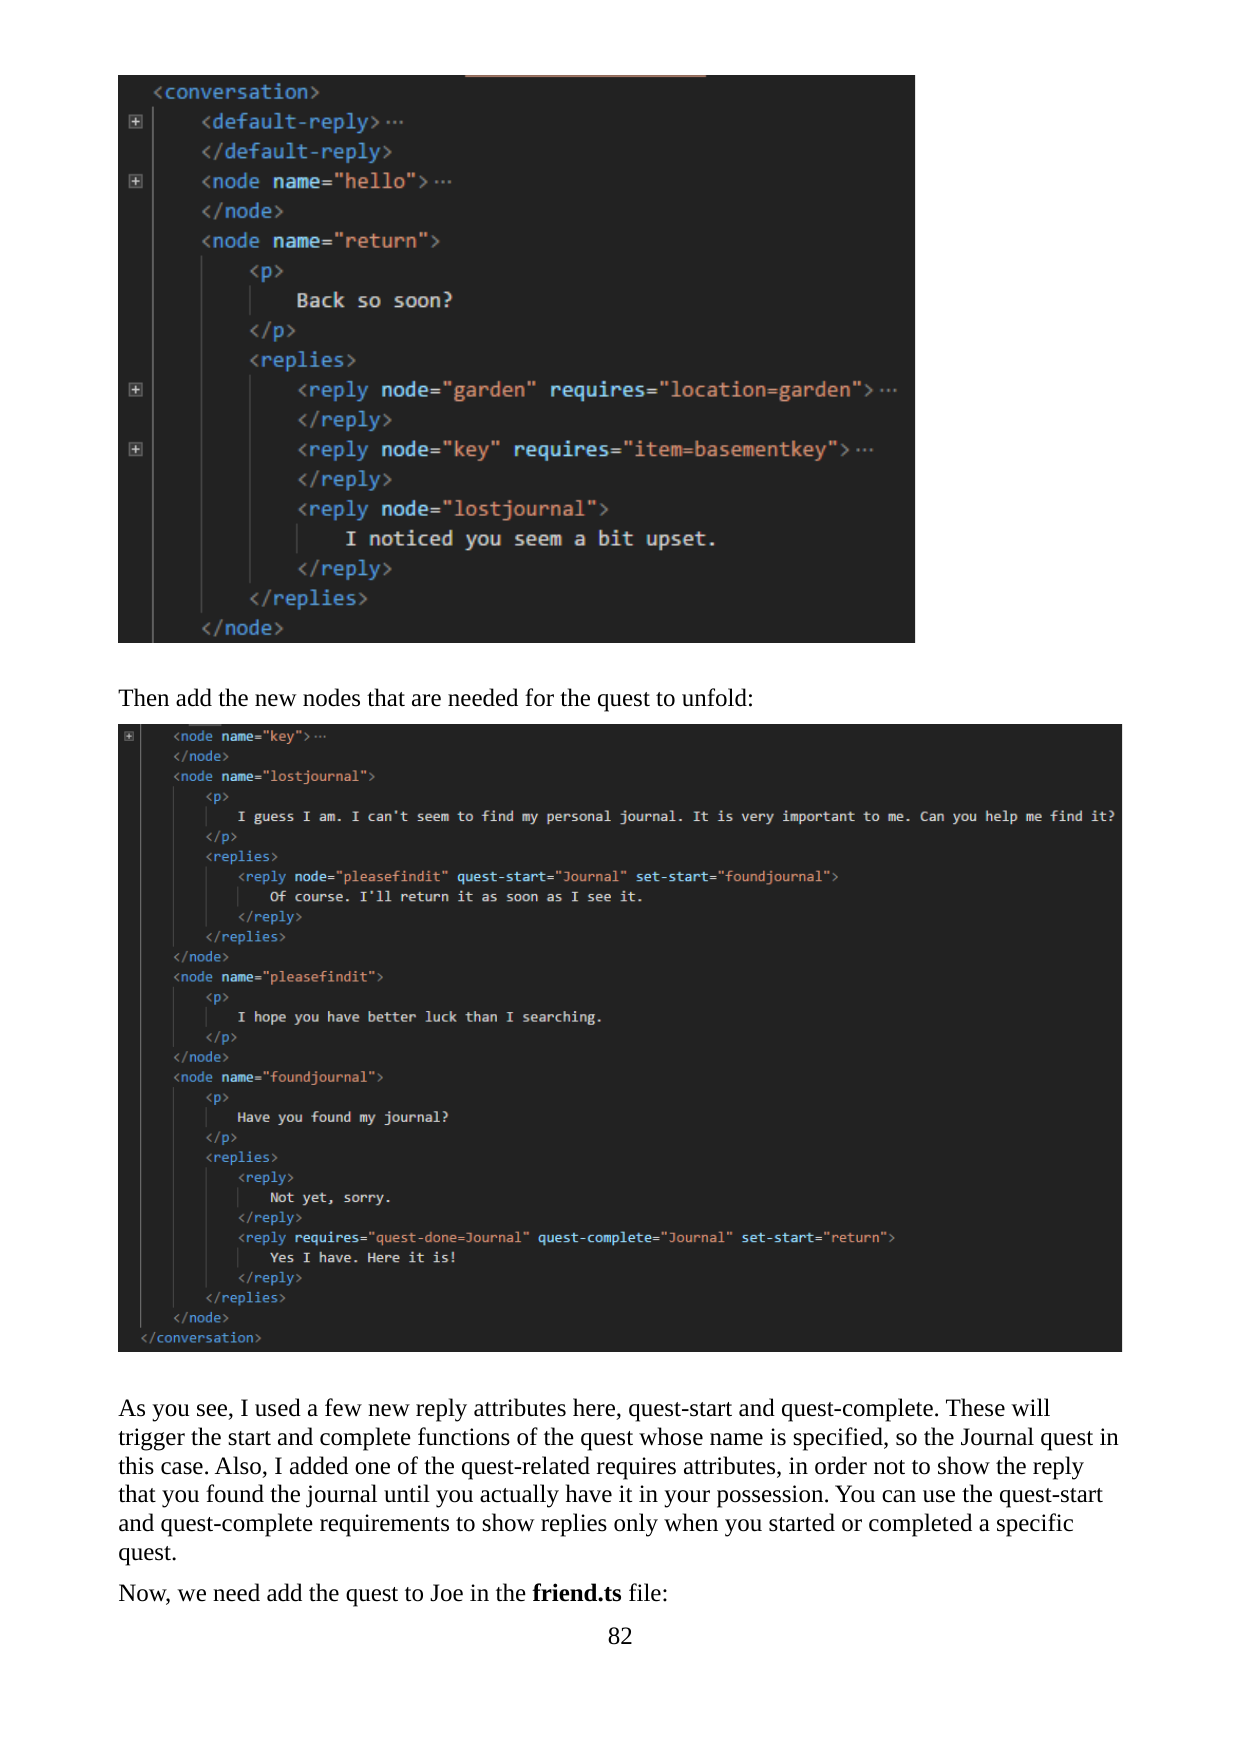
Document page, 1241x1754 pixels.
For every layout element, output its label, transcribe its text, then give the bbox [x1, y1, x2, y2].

text As you see, I used a few new reply attributes here, quest-start and quest-complete. These will trigger the start and complete functions of the quest whose name is specified, so the Journal quest in this case. Also, I added one of the quest-related requires attributes, in order not to show the reply that you found the journal until you actually have it in your possession. You can use the quest-start and quest-complete requirements to show replies only when you started or completed a specific quest. [118, 1393, 1122, 1566]
text Then add the new nodes that are needed for the quest to unfold: [118, 683, 1122, 712]
text Now, we need add the quest to Joe in the friend.ts file: [118, 1578, 1122, 1607]
